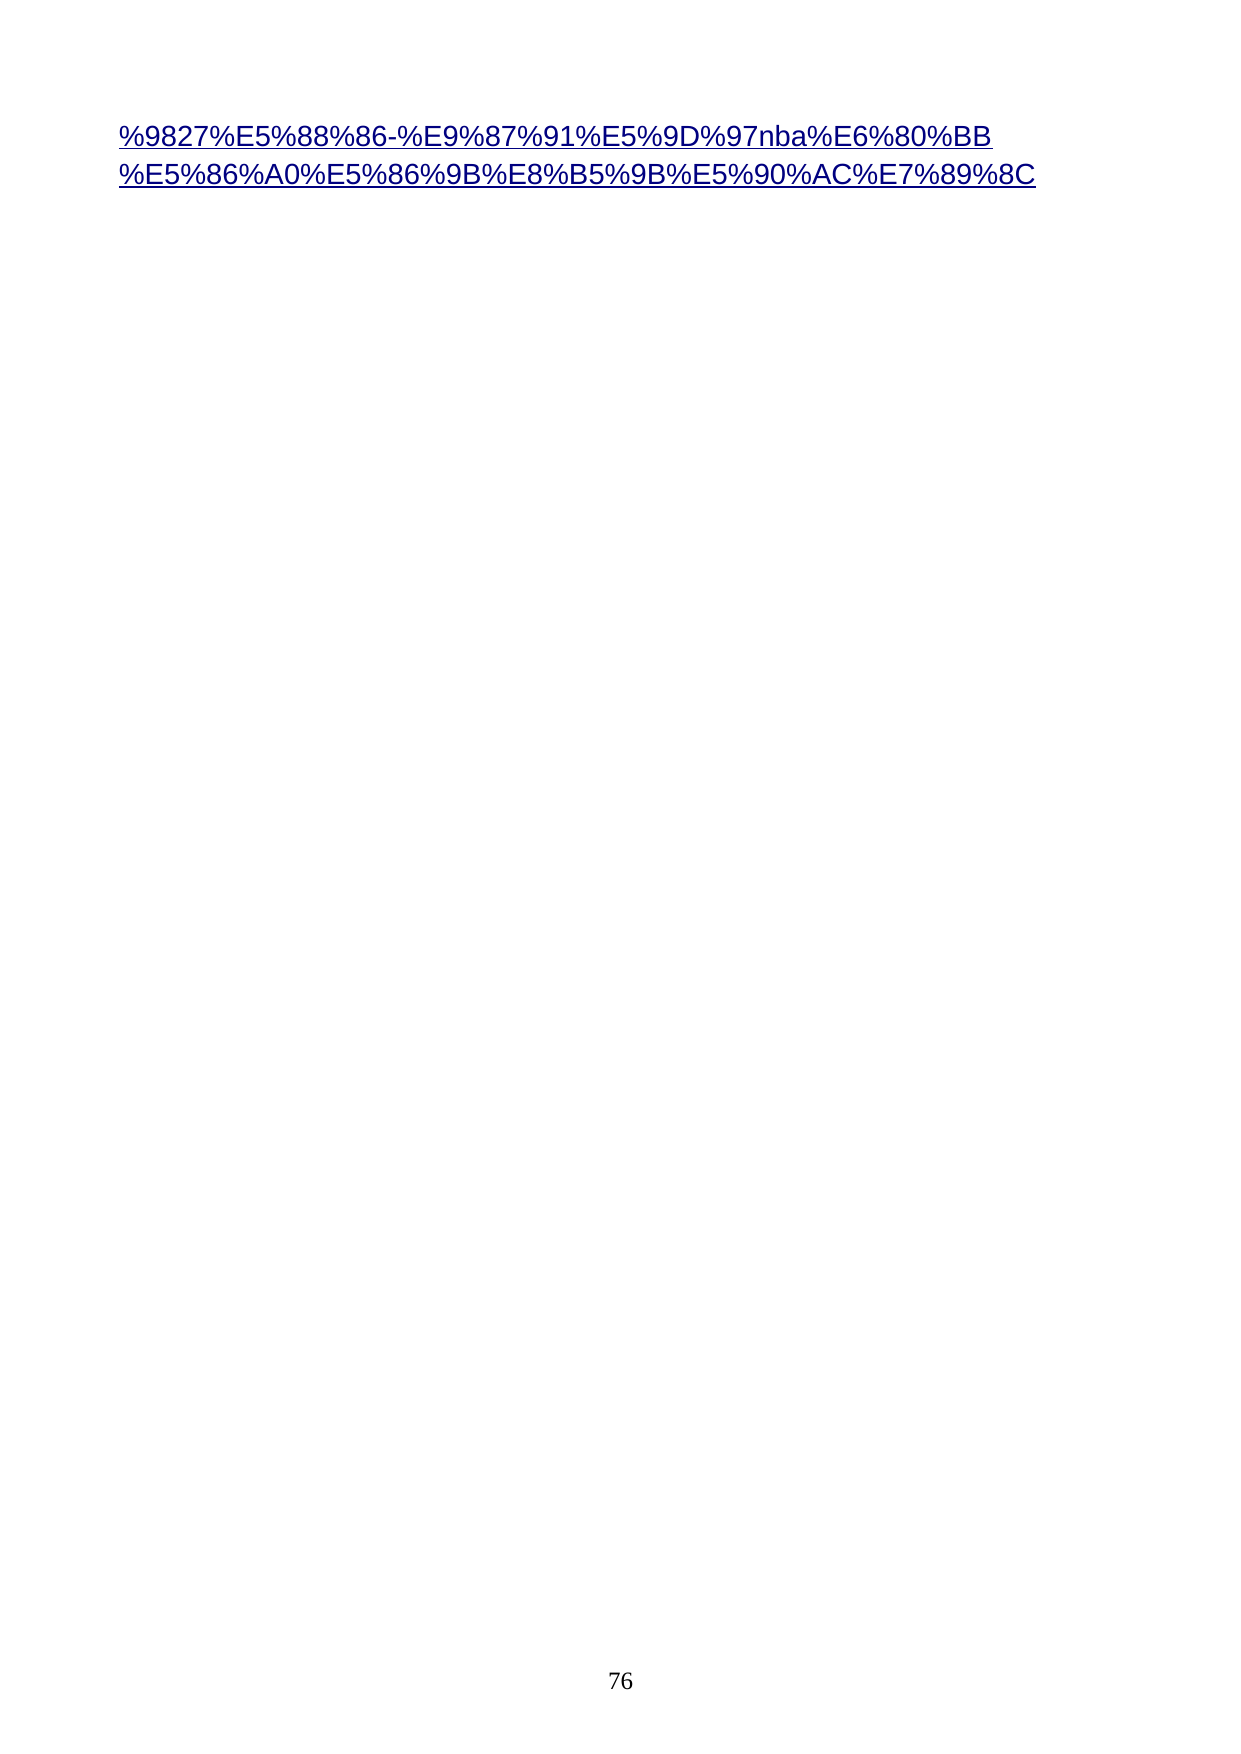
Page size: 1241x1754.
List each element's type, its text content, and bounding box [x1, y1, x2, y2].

text %9827%E5%88%86-%E9%87%91%E5%9D%97nba%E6%80%BB%E5%86%A0%E5%86%9B%E8%B5%9B%E5%90%AC%E7%89%8C [118, 118, 1122, 191]
